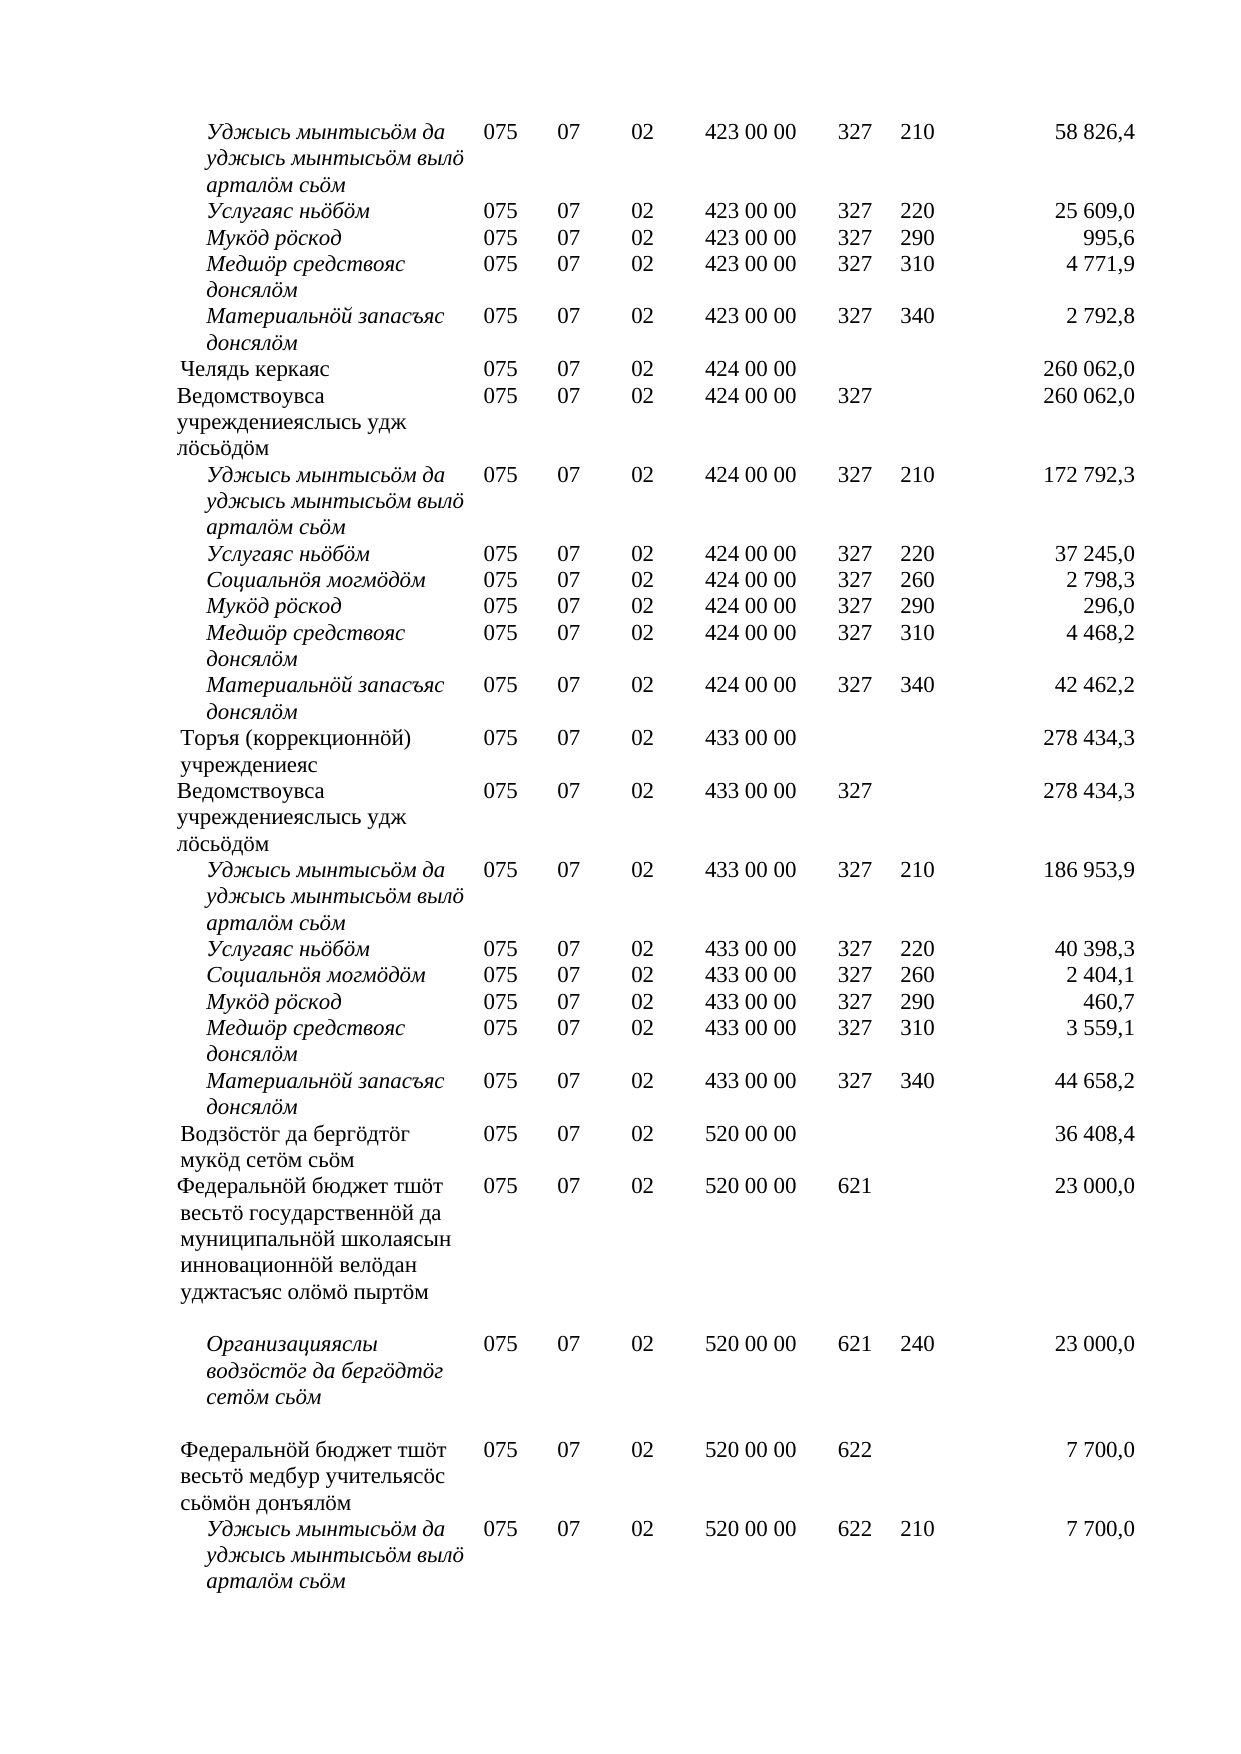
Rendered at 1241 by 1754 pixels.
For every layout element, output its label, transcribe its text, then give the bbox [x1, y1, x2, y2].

table_cell 02 [622, 1330, 696, 1436]
table_cell 02 [622, 619, 696, 672]
table_cell 075 [474, 672, 548, 724]
table_cell 02 [622, 856, 696, 935]
table_cell 07 [548, 224, 622, 250]
table_cell [891, 355, 965, 382]
table_cell 296,0 [965, 593, 1143, 619]
table_cell Уджысь мынтысьöм да уджысь мынтысьöм вылö арталöм сьöм [168, 461, 474, 540]
table_cell 02 [622, 593, 696, 619]
table_cell [829, 355, 891, 382]
table_cell 02 [622, 988, 696, 1014]
table_cell [891, 1436, 965, 1515]
table_cell [891, 1120, 965, 1172]
table_cell Торъя (коррекционнöй) учреждениеяс [168, 724, 474, 777]
table_cell 02 [622, 961, 696, 988]
table_cell Услугаяс ньöбöм [168, 540, 474, 566]
table_cell 327 [829, 619, 891, 672]
table_cell 327 [829, 197, 891, 223]
table_cell Материальнöй запасъяс донсялöм [168, 303, 474, 355]
table_cell 424 00 00 [696, 461, 829, 540]
table_cell 07 [548, 777, 622, 856]
table_cell 075 [474, 224, 548, 250]
table_cell 260 [891, 566, 965, 592]
table_cell 075 [474, 355, 548, 382]
table_cell 02 [622, 672, 696, 724]
table_cell 07 [548, 250, 622, 303]
table_cell 07 [548, 1515, 622, 1594]
table_cell 520 00 00 [696, 1436, 829, 1515]
table_cell 621 [829, 1172, 891, 1330]
table_cell 424 00 00 [696, 672, 829, 724]
table_cell 075 [474, 382, 548, 461]
table_cell 278 434,3 [965, 777, 1143, 856]
table_cell Социальнöя могмöдöм [168, 566, 474, 592]
table_cell 290 [891, 593, 965, 619]
table_cell 075 [474, 540, 548, 566]
table_cell 23 000,0 [965, 1330, 1143, 1436]
table_cell 340 [891, 672, 965, 724]
table_cell 075 [474, 1436, 548, 1515]
table_cell 4 771,9 [965, 250, 1143, 303]
table_cell 075 [474, 724, 548, 777]
table_cell 075 [474, 777, 548, 856]
table_cell 433 00 00 [696, 1014, 829, 1067]
table_cell 075 [474, 1172, 548, 1330]
table_cell [891, 1172, 965, 1330]
table_cell 02 [622, 1436, 696, 1515]
table_cell Федеральнöй бюджет тшöт весьтö медбур учительясöс сьöмöн донъялöм [168, 1436, 474, 1515]
table_cell 07 [548, 1436, 622, 1515]
table_cell 423 00 00 [696, 250, 829, 303]
table_cell 07 [548, 566, 622, 592]
table_cell 520 00 00 [696, 1120, 829, 1172]
table_cell Уджысь мынтысьöм да уджысь мынтысьöм вылö арталöм сьöм [168, 118, 474, 197]
table_cell 310 [891, 250, 965, 303]
table_cell 40 398,3 [965, 935, 1143, 961]
table_cell 210 [891, 461, 965, 540]
table_cell 260 062,0 [965, 382, 1143, 461]
table_cell 075 [474, 250, 548, 303]
table_cell 075 [474, 1120, 548, 1172]
table_cell 310 [891, 1014, 965, 1067]
table_cell 07 [548, 118, 622, 197]
table_cell 172 792,3 [965, 461, 1143, 540]
table_cell Мукöд рöскод [168, 593, 474, 619]
table_cell 240 [891, 1330, 965, 1436]
table_cell 36 408,4 [965, 1120, 1143, 1172]
table_cell 327 [829, 672, 891, 724]
table_cell 58 826,4 [965, 118, 1143, 197]
table_cell 423 00 00 [696, 224, 829, 250]
table_cell 327 [829, 856, 891, 935]
table_cell 02 [622, 724, 696, 777]
table_cell 23 000,0 [965, 1172, 1143, 1330]
table_cell 07 [548, 856, 622, 935]
table_cell Медшöр средствояс донсялöм [168, 619, 474, 672]
table_cell 260 [891, 961, 965, 988]
table_cell 340 [891, 1067, 965, 1119]
table_cell 210 [891, 118, 965, 197]
table_cell [829, 1120, 891, 1172]
table_cell 621 [829, 1330, 891, 1436]
table_cell 4 468,2 [965, 619, 1143, 672]
table_cell 290 [891, 988, 965, 1014]
table_cell 075 [474, 566, 548, 592]
table_cell 075 [474, 961, 548, 988]
table_cell 210 [891, 1515, 965, 1594]
table_cell 02 [622, 1067, 696, 1119]
table_cell 424 00 00 [696, 540, 829, 566]
table_cell 433 00 00 [696, 856, 829, 935]
table_cell 07 [548, 619, 622, 672]
table_cell 02 [622, 1515, 696, 1594]
table_cell Водзöстöг да бергöдтöг мукöд сетöм сьöм [168, 1120, 474, 1172]
table_cell 220 [891, 935, 965, 961]
table_cell 433 00 00 [696, 961, 829, 988]
table_cell 075 [474, 988, 548, 1014]
table_cell 02 [622, 777, 696, 856]
table_cell 37 245,0 [965, 540, 1143, 566]
table_cell [891, 777, 965, 856]
table_cell 327 [829, 461, 891, 540]
table_cell 075 [474, 856, 548, 935]
table_cell 424 00 00 [696, 566, 829, 592]
table_cell 07 [548, 961, 622, 988]
table_cell 25 609,0 [965, 197, 1143, 223]
table_cell 02 [622, 250, 696, 303]
table_cell 02 [622, 303, 696, 355]
table_cell 02 [622, 197, 696, 223]
table_cell 44 658,2 [965, 1067, 1143, 1119]
table_cell 7 700,0 [965, 1515, 1143, 1594]
table_cell 075 [474, 1067, 548, 1119]
table_cell 260 062,0 [965, 355, 1143, 382]
table_cell 327 [829, 961, 891, 988]
table_cell 07 [548, 672, 622, 724]
table_cell 995,6 [965, 224, 1143, 250]
table_cell 424 00 00 [696, 355, 829, 382]
table_cell 075 [474, 118, 548, 197]
table_cell 327 [829, 382, 891, 461]
table_cell 433 00 00 [696, 935, 829, 961]
table_cell Ведомствоувса учреждениеяслысь удж лöсьöдöм [168, 777, 474, 856]
table_cell 075 [474, 197, 548, 223]
table_cell 07 [548, 1330, 622, 1436]
table_cell 327 [829, 540, 891, 566]
table_cell 07 [548, 593, 622, 619]
table_cell Социальнöя могмöдöм [168, 961, 474, 988]
table_cell Медшöр средствояс донсялöм [168, 1014, 474, 1067]
table_cell 075 [474, 303, 548, 355]
table_cell 07 [548, 1172, 622, 1330]
table_cell 02 [622, 1014, 696, 1067]
table_cell 075 [474, 935, 548, 961]
table_cell 327 [829, 988, 891, 1014]
table_cell 310 [891, 619, 965, 672]
table_cell 327 [829, 566, 891, 592]
table_cell 02 [622, 1120, 696, 1172]
table_cell [829, 724, 891, 777]
table_cell Материальнöй запасъяс донсялöм [168, 1067, 474, 1119]
table_cell 075 [474, 593, 548, 619]
table_cell 460,7 [965, 988, 1143, 1014]
table_cell 07 [548, 935, 622, 961]
table_cell 327 [829, 1067, 891, 1119]
table_cell 423 00 00 [696, 118, 829, 197]
table_cell 327 [829, 777, 891, 856]
table_cell 433 00 00 [696, 724, 829, 777]
table_cell Федеральнöй бюджет тшöт весьтö государственнöй да муниципальнöй школаясын инновационнöй велöдан уджтасъяс олöмö пыртöм [168, 1172, 474, 1330]
table_cell 327 [829, 593, 891, 619]
table_cell 424 00 00 [696, 593, 829, 619]
table_cell 02 [622, 540, 696, 566]
table_cell 2 404,1 [965, 961, 1143, 988]
table_cell 3 559,1 [965, 1014, 1143, 1067]
table_cell 07 [548, 1014, 622, 1067]
table_cell Медшöр средствояс донсялöм [168, 250, 474, 303]
table_cell 327 [829, 118, 891, 197]
table_cell 07 [548, 303, 622, 355]
table_cell Челядь керкаяс [168, 355, 474, 382]
table_cell 075 [474, 1330, 548, 1436]
table_cell 520 00 00 [696, 1172, 829, 1330]
table_cell 02 [622, 224, 696, 250]
table_cell 42 462,2 [965, 672, 1143, 724]
table_cell 220 [891, 540, 965, 566]
table_cell 02 [622, 461, 696, 540]
table_cell 07 [548, 540, 622, 566]
table_cell 340 [891, 303, 965, 355]
table_cell 327 [829, 250, 891, 303]
table_cell 622 [829, 1515, 891, 1594]
table_cell Услугаяс ньöбöм [168, 197, 474, 223]
table_cell 327 [829, 303, 891, 355]
table_cell 622 [829, 1436, 891, 1515]
table_cell Уджысь мынтысьöм да уджысь мынтысьöм вылö арталöм сьöм [168, 1515, 474, 1594]
table_cell [891, 724, 965, 777]
table_cell Услугаяс ньöбöм [168, 935, 474, 961]
table_cell 02 [622, 566, 696, 592]
table_cell 075 [474, 619, 548, 672]
table_cell 220 [891, 197, 965, 223]
table_cell 02 [622, 935, 696, 961]
table_cell 186 953,9 [965, 856, 1143, 935]
table_cell 02 [622, 355, 696, 382]
table_cell 278 434,3 [965, 724, 1143, 777]
table_cell 433 00 00 [696, 988, 829, 1014]
table_cell 07 [548, 988, 622, 1014]
table_cell 327 [829, 224, 891, 250]
table_cell 290 [891, 224, 965, 250]
table_cell 423 00 00 [696, 197, 829, 223]
table_cell 075 [474, 461, 548, 540]
table_cell 075 [474, 1515, 548, 1594]
table_cell 210 [891, 856, 965, 935]
table_cell 424 00 00 [696, 382, 829, 461]
table_cell 423 00 00 [696, 303, 829, 355]
table_cell Ведомствоувса учреждениеяслысь удж лöсьöдöм [168, 382, 474, 461]
table_cell [891, 382, 965, 461]
table_cell 07 [548, 1120, 622, 1172]
table_cell 2 798,3 [965, 566, 1143, 592]
table_cell 2 792,8 [965, 303, 1143, 355]
table_cell 7 700,0 [965, 1436, 1143, 1515]
table_cell 02 [622, 118, 696, 197]
table_cell Материальнöй запасъяс донсялöм [168, 672, 474, 724]
table_cell 433 00 00 [696, 1067, 829, 1119]
table_cell 02 [622, 382, 696, 461]
table_cell Уджысь мынтысьöм да уджысь мынтысьöм вылö арталöм сьöм [168, 856, 474, 935]
table_cell 327 [829, 1014, 891, 1067]
table_cell 07 [548, 1067, 622, 1119]
table_cell 433 00 00 [696, 777, 829, 856]
table_cell 02 [622, 1172, 696, 1330]
table_cell Организацияяслы водзöстöг да бергöдтöг сетöм сьöм [168, 1330, 474, 1436]
table_cell Мукöд рöскод [168, 224, 474, 250]
table_cell 520 00 00 [696, 1515, 829, 1594]
table_cell 07 [548, 355, 622, 382]
table_cell Мукöд рöскод [168, 988, 474, 1014]
table_cell 327 [829, 935, 891, 961]
table_cell 07 [548, 197, 622, 223]
table_cell 424 00 00 [696, 619, 829, 672]
table_cell 07 [548, 382, 622, 461]
table_cell 520 00 00 [696, 1330, 829, 1436]
table_cell 07 [548, 724, 622, 777]
table_cell 075 [474, 1014, 548, 1067]
table_cell 07 [548, 461, 622, 540]
